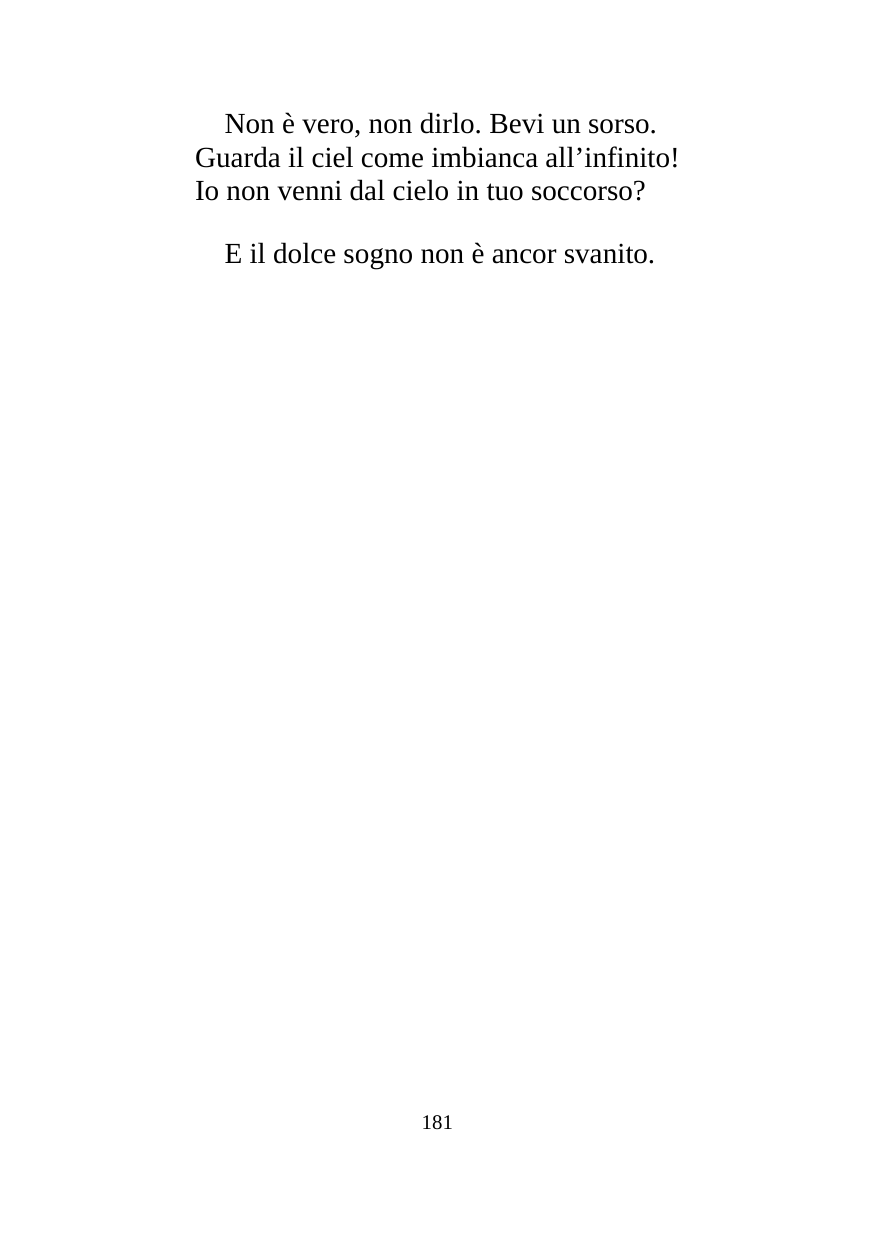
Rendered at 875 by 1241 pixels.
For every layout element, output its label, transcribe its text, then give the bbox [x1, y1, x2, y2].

text Io non venni dal cielo in tuo soccorso? [195, 173, 768, 207]
text E il dolce sogno non è ancor svanito. [195, 236, 768, 270]
text Guarda il ciel come imbianca all’infinito! [195, 140, 768, 173]
text Non è vero, non dirlo. Bevi un sorso. [195, 106, 768, 140]
